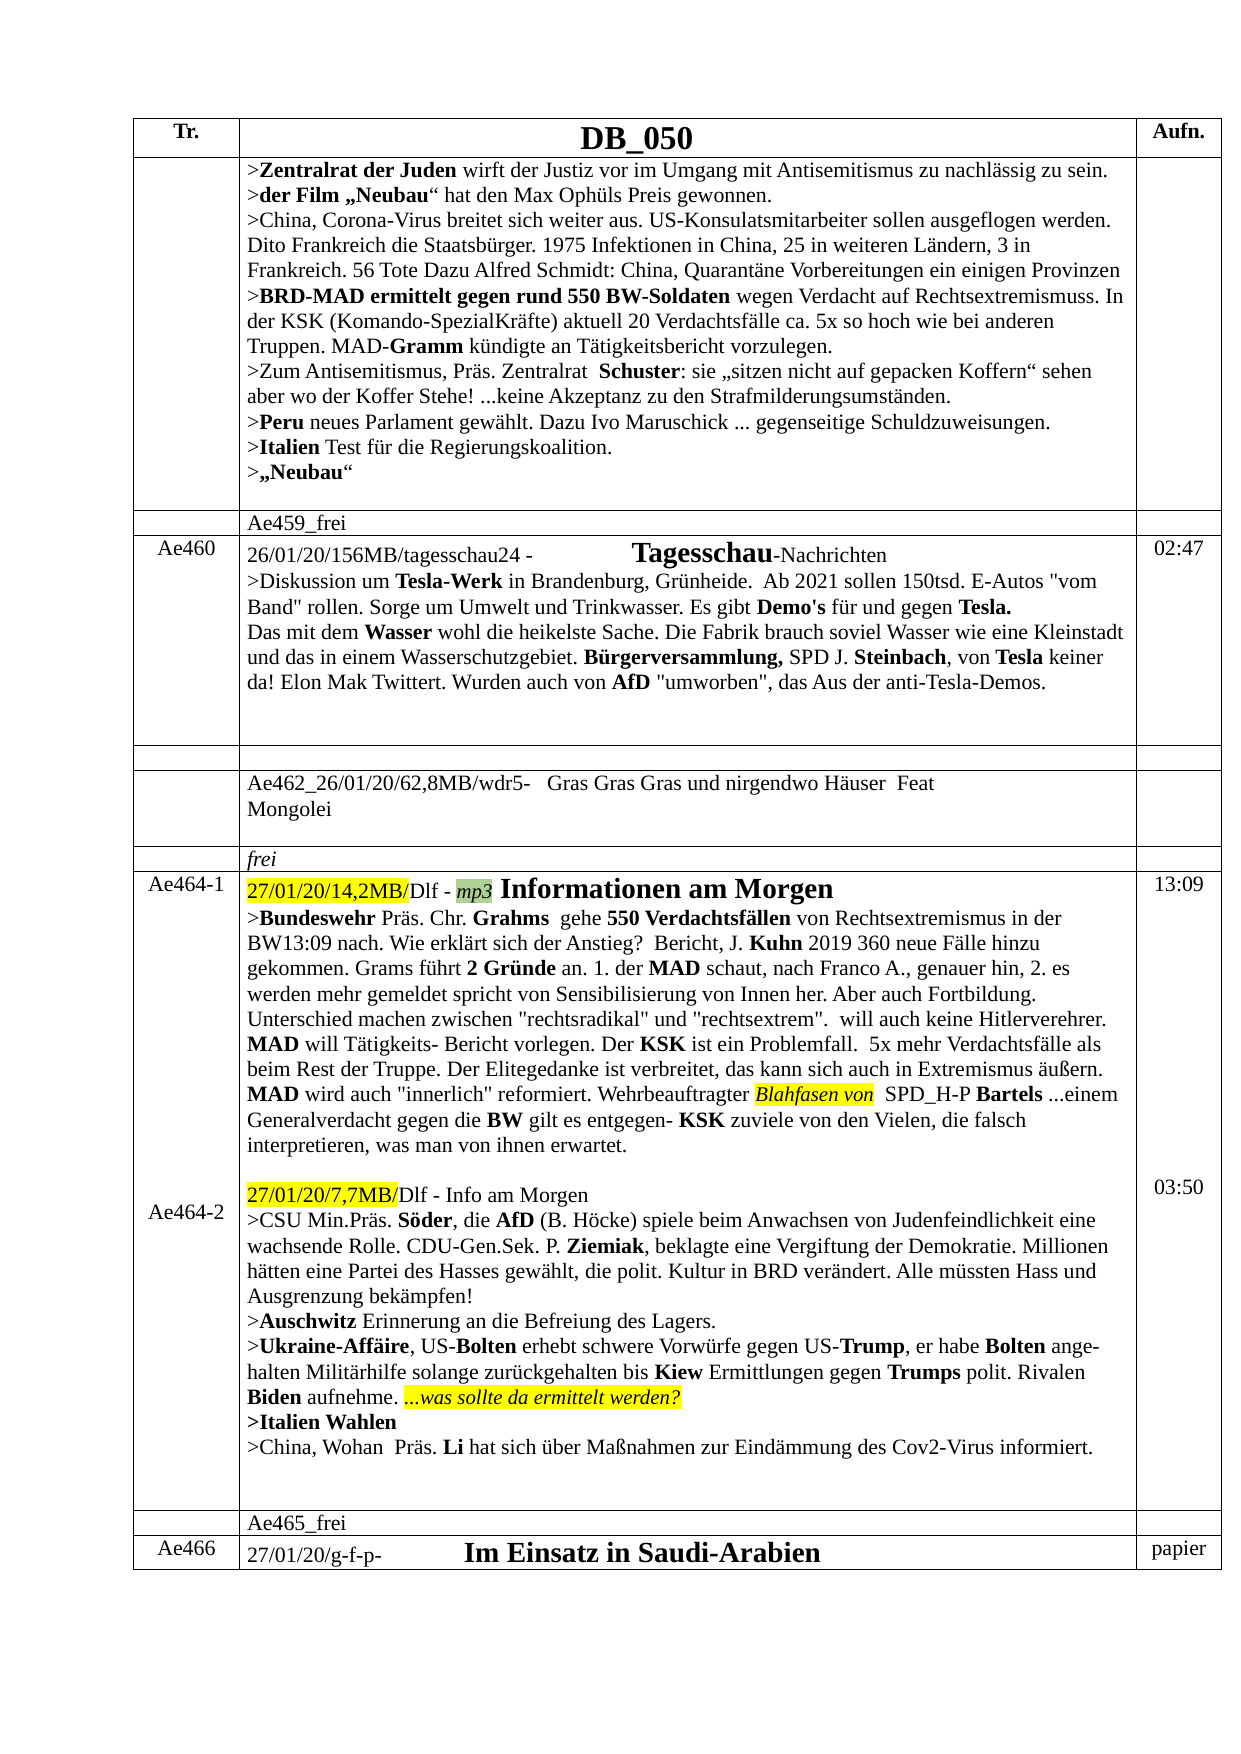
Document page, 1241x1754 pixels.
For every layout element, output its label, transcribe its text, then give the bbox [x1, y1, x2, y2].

table_cell Ae462_26/01/20/62,8MB/wdr5- Gras Gras Gras und nirgendwo Häuser Feat Mongolei [240, 771, 1136, 846]
table_cell Ae460 [134, 536, 239, 745]
table_cell [1137, 1511, 1221, 1535]
table_cell [1137, 746, 1221, 770]
table_cell [1137, 847, 1221, 871]
table_cell >Zentralrat der Juden wirft der Justiz vor im Umgang mit Antisemitismus zu nachlässig zu sein. >der Film „Neubau“ hat den Max Ophüls Preis gewonnen. >China, Corona-Virus breitet sich weiter aus. US-Konsulatsmitarbeiter sollen ausgeflogen werden. Dito Frankreich die Staatsbürger. 1975 Infektionen in China, 25 in weiteren Ländern, 3 in Frankreich. 56 Tote Dazu Alfred Schmidt: China, Quarantäne Vorbereitungen ein einigen Provinzen >BRD-MAD ermittelt gegen rund 550 BW-Soldaten wegen Verdacht auf Rechtsextremismuss. In der KSK (Komando-SpezialKräfte) aktuell 20 Verdachtsfälle ca. 5x so hoch wie bei anderen Truppen. MAD-Gramm kündigte an Tätigkeitsbericht vorzulegen. >Zum Antisemitismus, Präs. Zentralrat Schuster: sie „sitzen nicht auf gepacken Koffern“ sehen aber wo der Koffer Stehe! ...keine Akzeptanz zu den Strafmilderungsumständen. >Peru neues Parlament gewählt. Dazu Ivo Maruschick ... gegenseitige Schuldzuweisungen. >Italien Test für die Regierungskoalition. >„Neubau“ [240, 158, 1136, 509]
table_cell [1137, 771, 1221, 846]
table_cell [134, 511, 239, 535]
table_cell 02:47 [1137, 536, 1221, 745]
table_cell Ae466 [134, 1536, 239, 1569]
table_cell Ae459_frei [240, 511, 1136, 535]
table_cell [134, 771, 239, 846]
table_cell [240, 746, 1136, 770]
table_cell [134, 1511, 239, 1535]
table_cell [1137, 511, 1221, 535]
table_cell papier [1137, 1536, 1221, 1569]
table_cell Ae464-1 Ae464-2 [134, 872, 239, 1510]
table_cell 13:09 03:50 [1137, 872, 1221, 1510]
table_cell 27/01/20/14,2MB/Dlf - mp3 Informationen am Morgen >Bundeswehr Präs. Chr. Grahms gehe 550 Verdachtsfällen von Rechtsextremismus in der BW13:09 nach. Wie erklärt sich der Anstieg? Bericht, J. Kuhn 2019 360 neue Fälle hinzu gekommen. Grams führt 2 Gründe an. 1. der MAD schaut, nach Franco A., genauer hin, 2. es werden mehr gemeldet spricht von Sensibilisierung von Innen her. Aber auch Fortbildung. Unterschied machen zwischen "rechtsradikal" und "rechtsextrem". will auch keine Hitlerverehrer. MAD will Tätigkeits- Bericht vorlegen. Der KSK ist ein Problemfall. 5x mehr Verdachtsfälle als beim Rest der Truppe. Der Elitegedanke ist verbreitet, das kann sich auch in Extremismus äußern. MAD wird auch "innerlich" reformiert. Wehrbeauftragter Blahfasen von SPD_H-P Bartels ...einem Generalverdacht gegen die BW gilt es entgegen- KSK zuviele von den Vielen, die falsch interpretieren, was man von ihnen erwartet. 27/01/20/7,7MB/Dlf - Info am Morgen >CSU Min.Präs. Söder, die AfD (B. Höcke) spiele beim Anwachsen von Judenfeindlichkeit eine wachsende Rolle. CDU-Gen.Sek. P. Ziemiak, beklagte eine Vergiftung der Demokratie. Millionen hätten eine Partei des Hasses gewählt, die polit. Kultur in BRD verändert. Alle müssten Hass und Ausgrenzung bekämpfen! >Auschwitz Erinnerung an die Befreiung des Lagers. >Ukraine-Affäire, US-Bolten erhebt schwere Vorwürfe gegen US-Trump, er habe Bolten ange-halten Militärhilfe solange zurückgehalten bis Kiew Ermittlungen gegen Trumps polit. Rivalen Biden aufnehme. ...was sollte da ermittelt werden? >Italien Wahlen >China, Wohan Präs. Li hat sich über Maßnahmen zur Eindämmung des Cov2-Virus informiert. [240, 872, 1136, 1510]
table_cell [134, 847, 239, 871]
table_cell [1137, 158, 1221, 509]
table_cell [134, 746, 239, 770]
table_header DB_050 [240, 119, 1136, 157]
table_cell Ae465_frei [240, 1511, 1136, 1535]
table_header ­Tr. [134, 119, 239, 157]
table_cell frei [240, 847, 1136, 871]
table_cell [134, 158, 239, 509]
table_header Aufn. [1137, 119, 1221, 157]
table_cell 26/01/20/156MB/tagesschau24 - Tagesschau-Nachrichten >Diskussion um Tesla-Werk in Brandenburg, Grünheide. Ab 2021 sollen 150tsd. E-Autos "vom Band" rollen. Sorge um Umwelt und Trinkwasser. Es gibt Demo's für und gegen Tesla. Das mit dem Wasser wohl die heikelste Sache. Die Fabrik brauch soviel Wasser wie eine Kleinstadt und das in einem Wasserschutzgebiet. Bürgerversammlung, SPD J. Steinbach, von Tesla keiner da! Elon Mak Twittert. Wurden auch von AfD "umworben", das Aus der anti-Tesla-Demos. [240, 536, 1136, 745]
table_cell 27/01/20/g-f-p- Im Einsatz in Saudi-Arabien [240, 1536, 1136, 1569]
